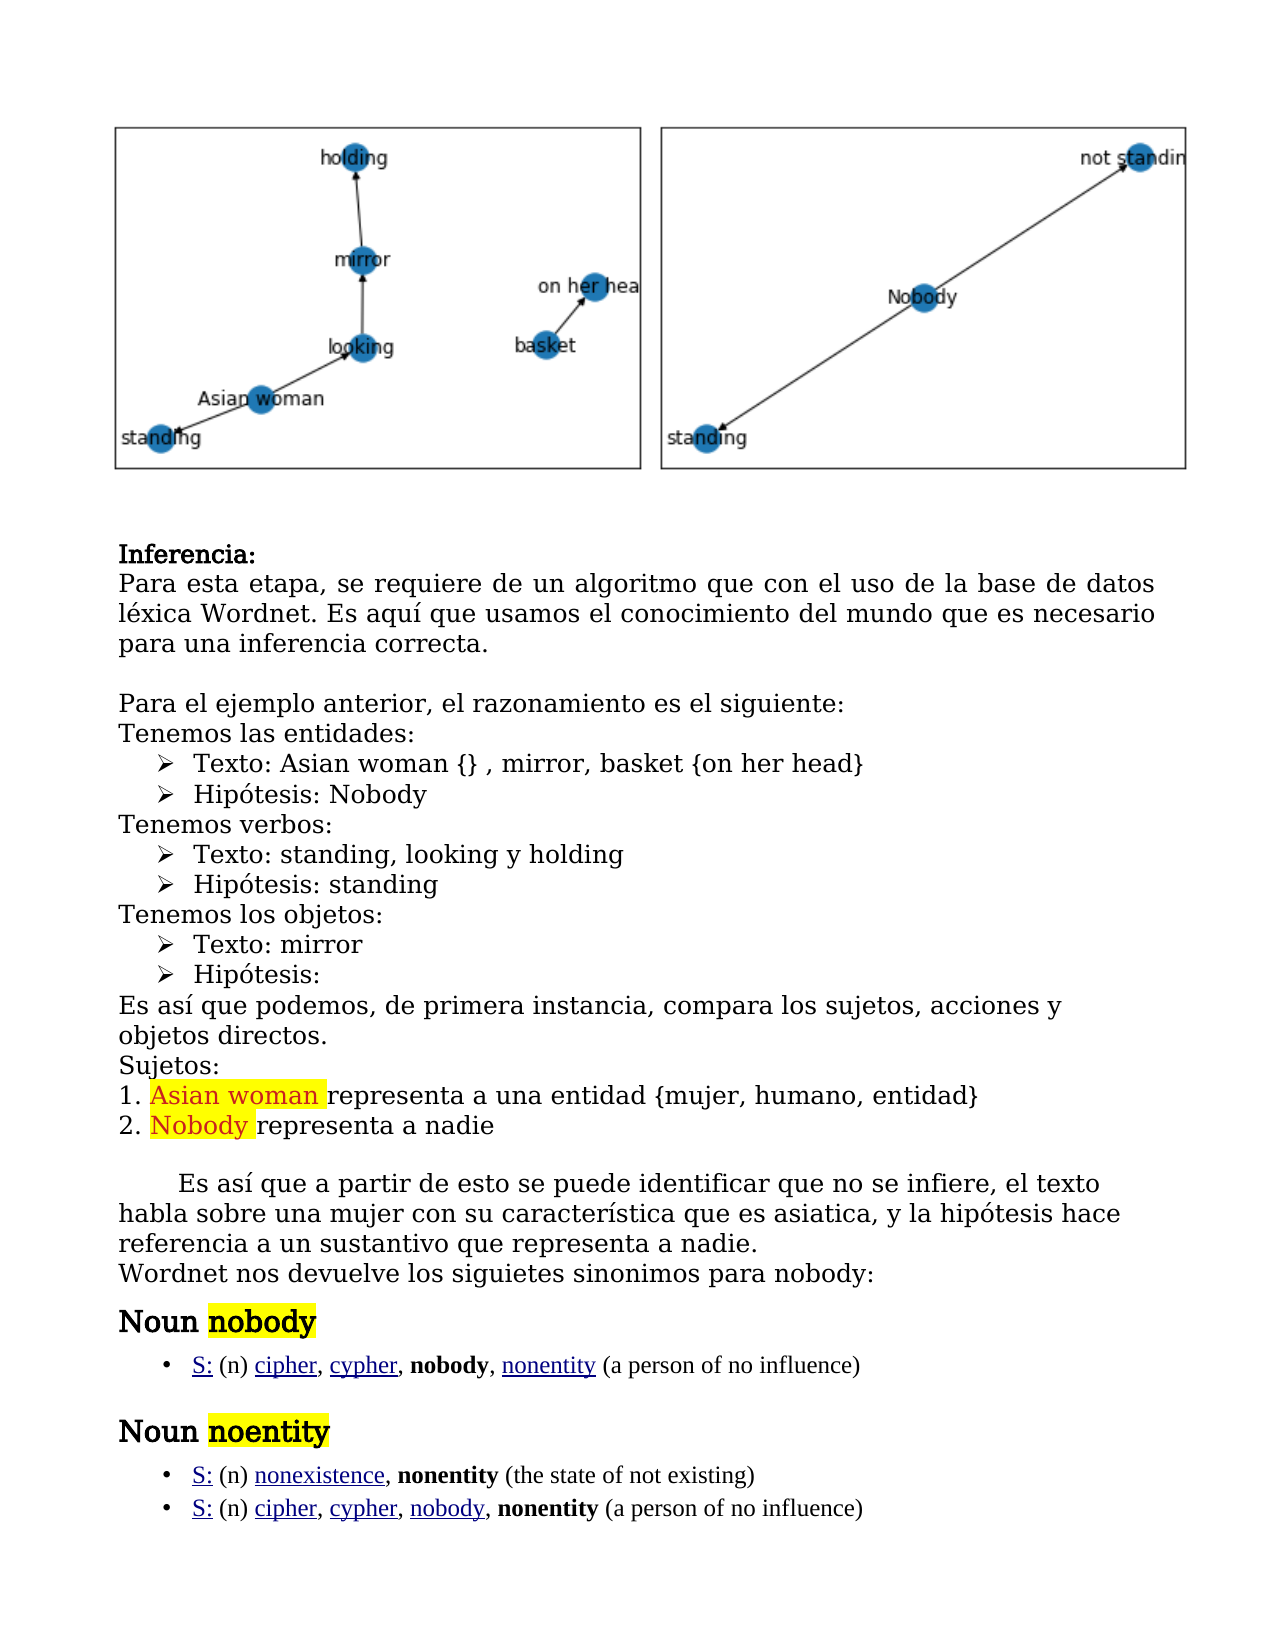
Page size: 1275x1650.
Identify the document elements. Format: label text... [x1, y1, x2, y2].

list Hipótesis: standing [156, 869, 1157, 899]
list S: (n) nonexistence, nonentity (the state of not existing) [162, 1460, 1157, 1489]
text Es así que podemos, de primera instancia, compara los sujetos, acciones y objetos directos. [118, 989, 1157, 1049]
text Para el ejemplo anterior, el razonamiento es el siguiente: [118, 688, 1157, 718]
list Texto: Asian woman {} , mirror, basket {on her head} [156, 748, 1157, 778]
text Para esta etapa, se requiere de un algoritmo que con el uso de la base de datos léxica Wordnet. Es aquí que usamos el conocimiento del mundo que es necesario para una inferencia correcta. [118, 568, 1157, 658]
text Wordnet nos devuelve los siguietes sinonimos para nobody: [118, 1258, 1157, 1288]
text 1. Asian woman representa a una entidad {mujer, humano, entidad} [118, 1079, 1157, 1109]
text Sujetos: [118, 1049, 1157, 1079]
list Hipótesis: Nobody [156, 778, 1157, 808]
list Texto: standing, looking y holding [156, 838, 1157, 869]
text Tenemos los objetos: [118, 899, 1157, 929]
list Hipótesis: [156, 959, 1157, 989]
subtitle Noun noentity [118, 1412, 1157, 1447]
text Inferencia: [118, 538, 1157, 568]
subtitle Noun nobody [118, 1303, 1157, 1338]
text 2. Nobody representa a nadie [118, 1109, 1157, 1139]
list Texto: mirror [156, 929, 1157, 959]
picture [104, 118, 1196, 479]
text Es así que a partir de esto se puede identificar que no se infiere, el texto habla sobre una mujer con su característica que es asiatica, y la hipótesis hace referencia a un sustantivo que representa a nadie. [118, 1168, 1157, 1258]
list S: (n) cipher, cypher, nobody, nonentity (a person of no influence) [162, 1350, 1157, 1379]
text Tenemos las entidades: [118, 718, 1157, 748]
text Tenemos verbos: [118, 808, 1157, 838]
list S: (n) cipher, cypher, nobody, nonentity (a person of no influence) [162, 1493, 1157, 1522]
